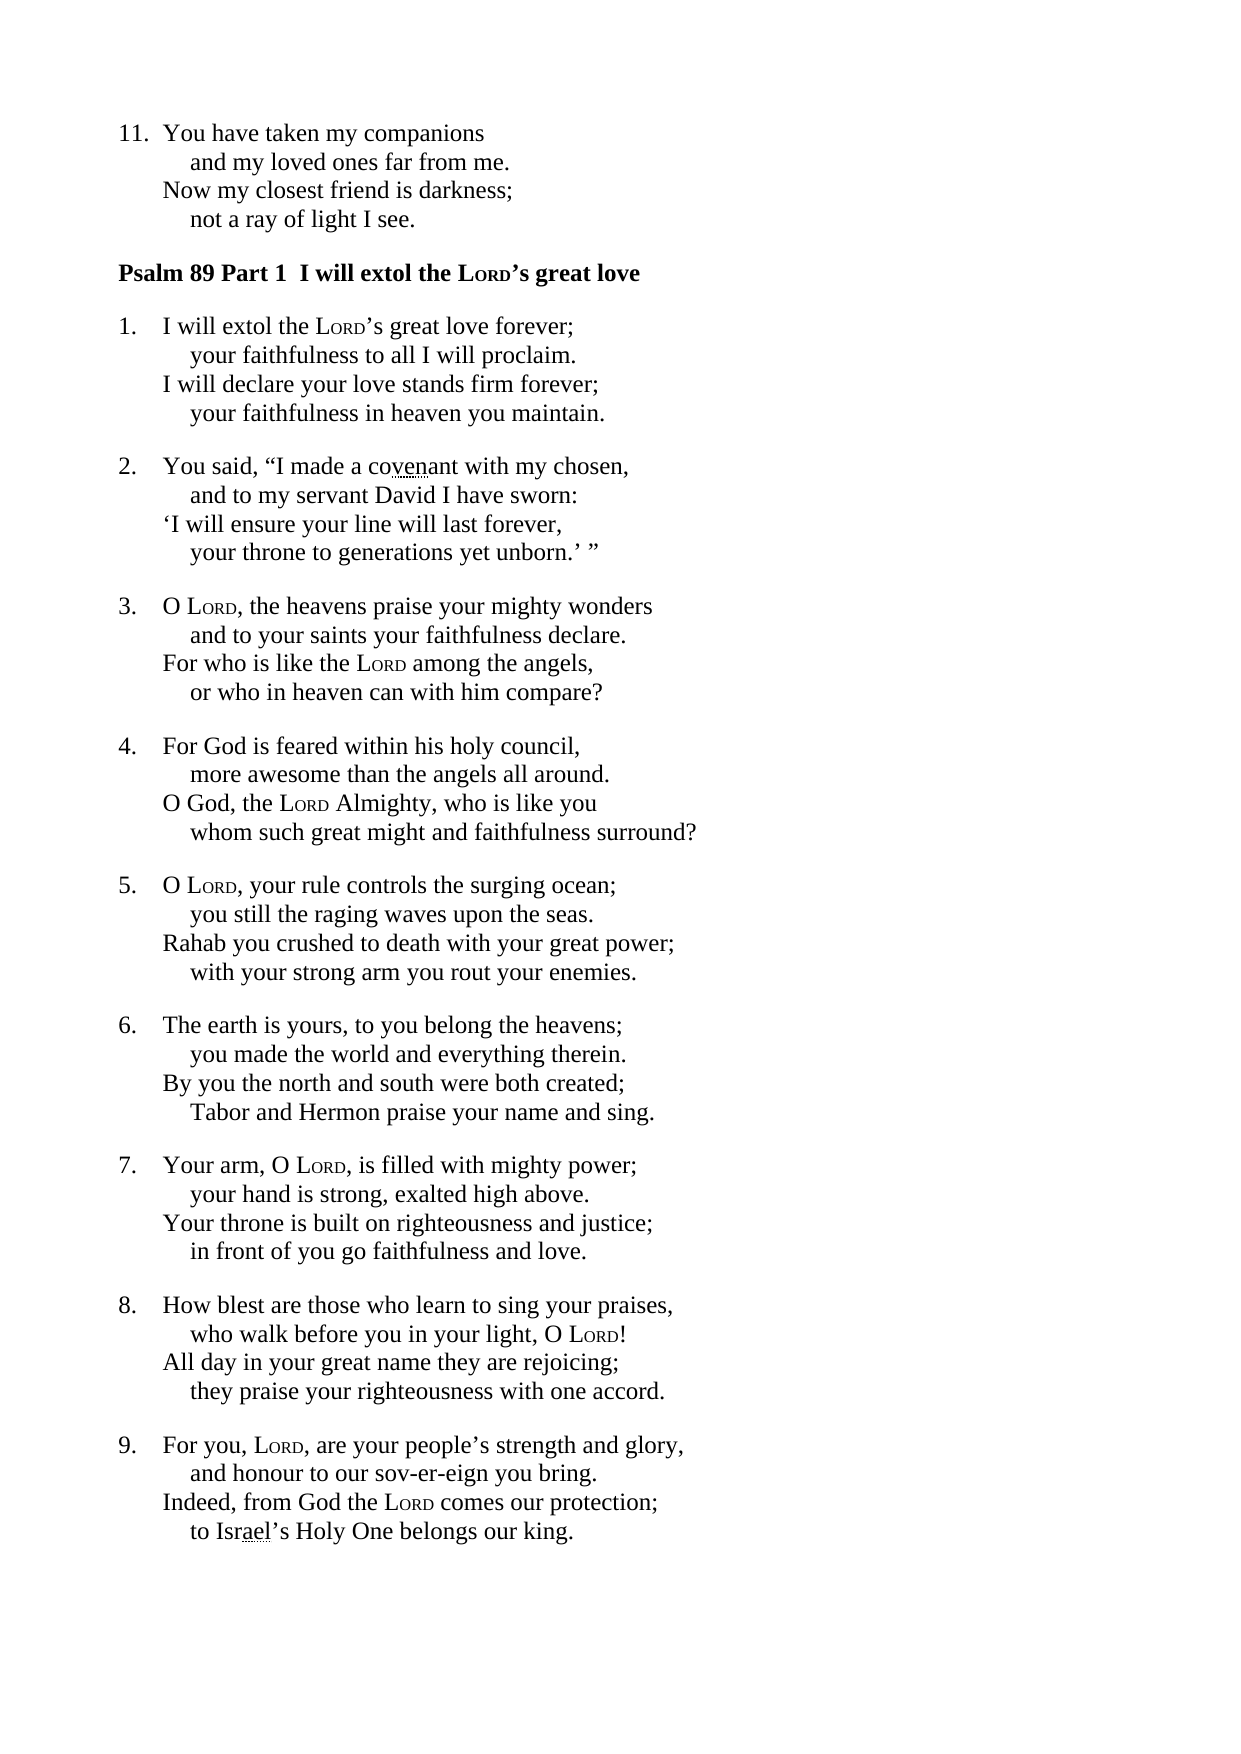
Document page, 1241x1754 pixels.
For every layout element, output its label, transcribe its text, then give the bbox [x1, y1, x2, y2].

text By you the north and south were both created; [162, 1068, 1122, 1097]
text 4. For God is feared within his holy council, [118, 731, 1122, 759]
text 11. You have taken my companions [118, 118, 1122, 147]
text not a ray of light I see. [171, 204, 1122, 233]
text 7. Your arm, O Lord, is filled with mighty power; [118, 1150, 1122, 1179]
text Tabor and Hermon praise your name and sing. [171, 1097, 1122, 1125]
text who walk before you in your light, O Lord! [171, 1319, 1122, 1347]
text Indeed, from God the Lord comes our protection; [162, 1487, 1122, 1516]
text Your throne is built on righteousness and justice; [162, 1208, 1122, 1236]
text ‘I will ensure your line will last forever, [162, 509, 1122, 537]
text 3. O Lord, the heavens praise your mighty wonders [118, 591, 1122, 620]
text you made the world and everything therein. [171, 1039, 1122, 1068]
text 8. How blest are those who learn to sing your praises, [118, 1290, 1122, 1319]
text Now my closest friend is darkness; [162, 176, 1122, 204]
text 1. I will extol the Lord’s great love forever; [118, 311, 1122, 340]
text they praise your righteousness with one accord. [171, 1376, 1122, 1405]
text O God, the Lord Almighty, who is like you [162, 788, 1122, 817]
text in front of you go faithfulness and love. [171, 1236, 1122, 1265]
text Rahab you crushed to death with your great power; [162, 928, 1122, 957]
text 2. You said, “I made a covenant with my chosen, [118, 451, 1122, 480]
text to Israel’s Holy One belongs our king. [171, 1516, 1122, 1545]
text All day in your great name they are rejoicing; [162, 1347, 1122, 1376]
text 9. For you, Lord, are your people’s strength and glory, [118, 1430, 1122, 1458]
text 5. O Lord, your rule controls the surging ocean; [118, 871, 1122, 899]
text and honour to our sov-er-eign you bring. [171, 1458, 1122, 1487]
text more awesome than the angels all around. [171, 759, 1122, 788]
text and to your saints your faithfulness declare. [171, 620, 1122, 648]
text For who is like the Lord among the angels, [162, 648, 1122, 677]
text or who in heaven can with him compare? [171, 677, 1122, 706]
text and my loved ones far from me. [171, 147, 1122, 176]
text I will declare your love stands firm forever; [162, 369, 1122, 398]
text and to my servant David I have sworn: [171, 480, 1122, 509]
text your faithfulness in heaven you maintain. [171, 398, 1122, 426]
text you still the raging waves upon the seas. [171, 899, 1122, 928]
text your faithfulness to all I will proclaim. [171, 340, 1122, 369]
text 6. The earth is yours, to you belong the heavens; [118, 1010, 1122, 1039]
text your throne to generations yet unborn.’ ” [171, 537, 1122, 566]
text your hand is strong, exalted high above. [171, 1179, 1122, 1208]
subtitle Psalm 89 Part 1 I will extol the Lord’s great love [118, 258, 1122, 287]
text with your strong arm you rout your enemies. [171, 957, 1122, 986]
text whom such great might and faithfulness surround? [171, 817, 1122, 846]
